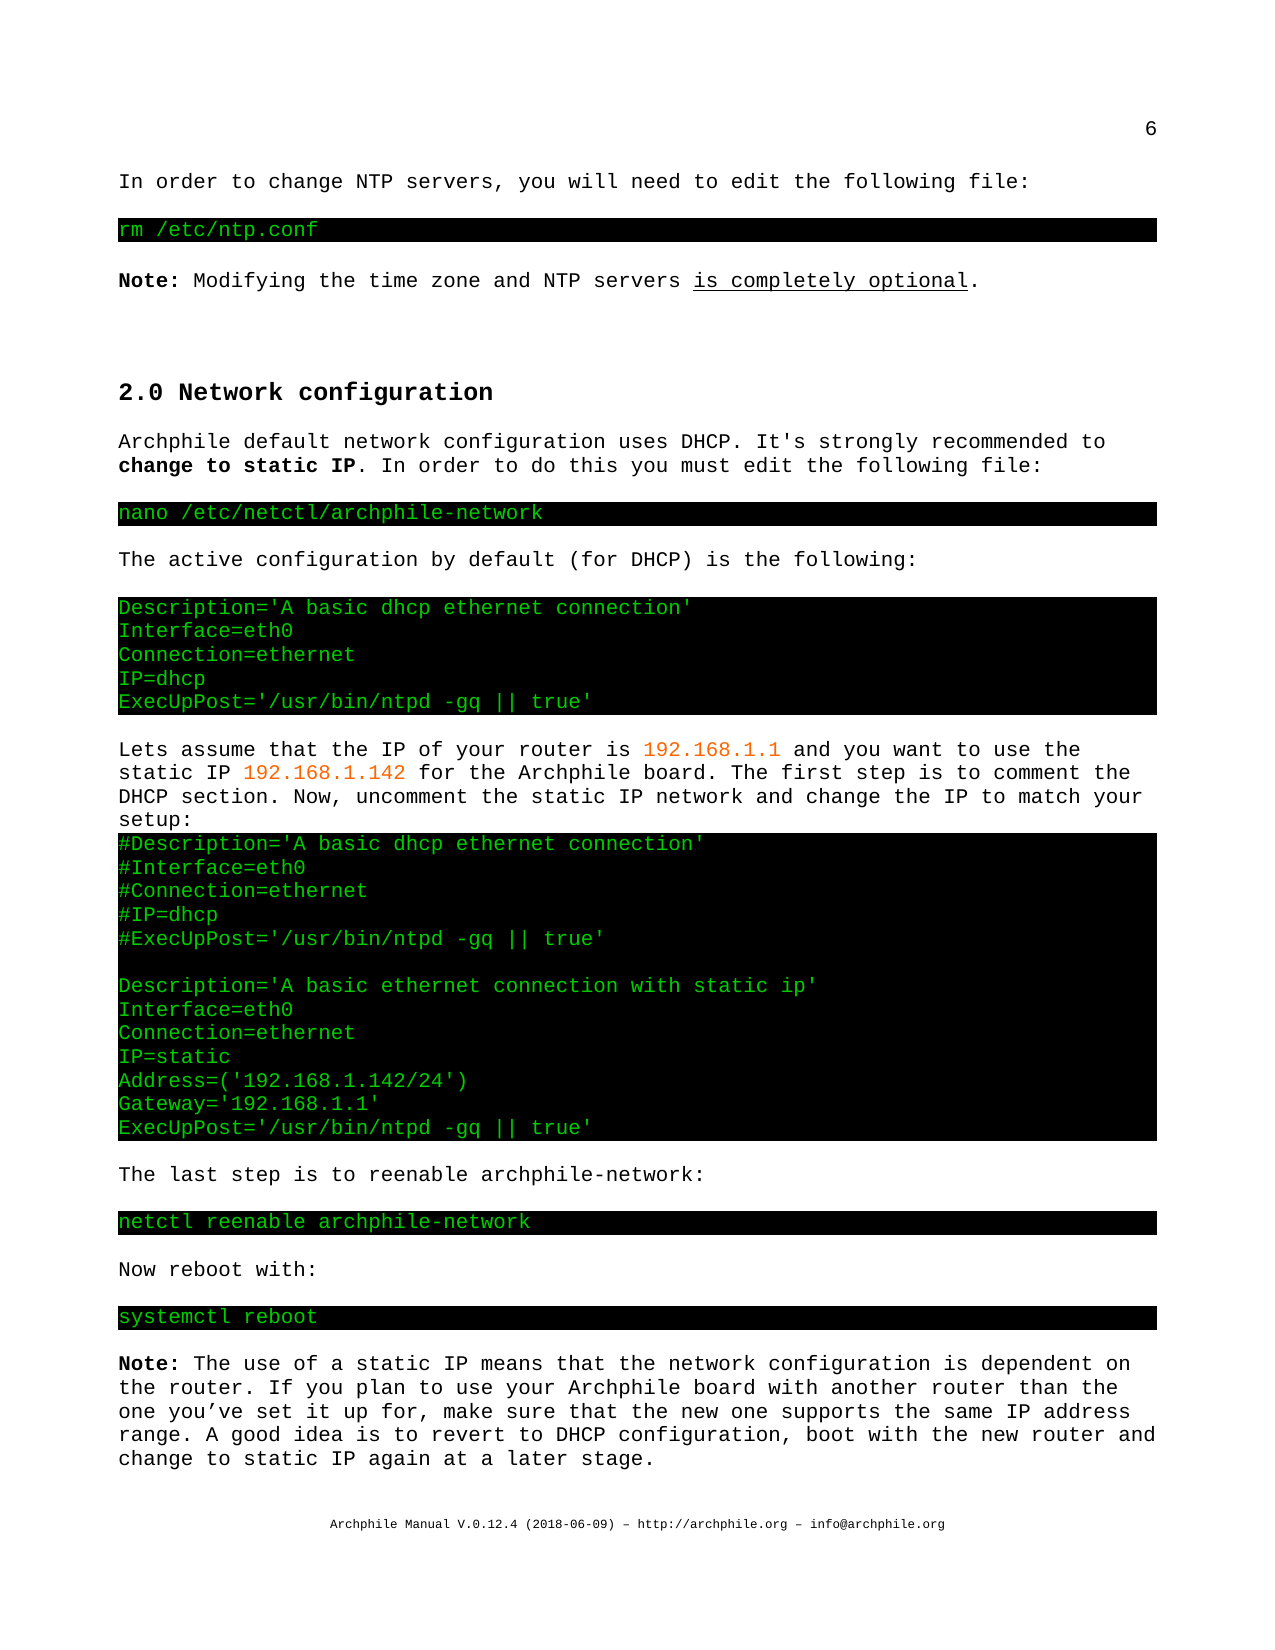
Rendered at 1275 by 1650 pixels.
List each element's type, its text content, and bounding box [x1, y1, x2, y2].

text #Connection=ethernet [118, 880, 1157, 904]
text #Interface=eth0 [118, 857, 1157, 880]
text 2.0 Network configuration [118, 379, 1157, 407]
text systemctl reboot [118, 1306, 1157, 1330]
text In order to change NTP servers, you will need to edit the following file: [118, 171, 1157, 195]
text IP=dhcp [118, 668, 1157, 691]
text Connection=ethernet [118, 1022, 1157, 1046]
text IP=static [118, 1046, 1157, 1069]
text #Description='A basic dhcp ethernet connection' [118, 833, 1157, 857]
text Archphile default network configuration uses DHCP. It's strongly recommended to change to static IP. In order to do this you must edit the following file: [118, 431, 1157, 478]
text Connection=ethernet [118, 644, 1157, 668]
text Now reboot with: [118, 1259, 1157, 1282]
text Gateway='192.168.1.1' [118, 1093, 1157, 1117]
text Description='A basic dhcp ethernet connection' [118, 597, 1157, 620]
text Address=('192.168.1.142/24') [118, 1069, 1157, 1093]
text netctl reenable archphile-network [118, 1211, 1157, 1235]
text #IP=dhcp [118, 904, 1157, 928]
text ExecUpPost='/usr/bin/ntpd -gq || true' [118, 1117, 1157, 1141]
text rm /etc/ntp.conf [118, 218, 1157, 242]
text #ExecUpPost='/usr/bin/ntpd -gq || true' [118, 928, 1157, 951]
text The last step is to reenable archphile-network: [118, 1164, 1157, 1188]
text ExecUpPost='/usr/bin/ntpd -gq || true' [118, 691, 1157, 715]
text Interface=eth0 [118, 999, 1157, 1022]
text Lets assume that the IP of your router is 192.168.1.1 and you want to use the static IP 192.168.1.142 for the Archphile board. The first step is to comment the DHCP section. Now, uncomment the static IP network and change the IP to match your setup: [118, 738, 1157, 833]
text Note: The use of a static IP means that the network configuration is dependent on the router. If you plan to use your Archphile board with another router than the one you’ve set it up for, make sure that the new one supports the same IP address range. A good idea is to revert to DHCP configuration, boot with the new router and change to static IP again at a later stage. [118, 1353, 1157, 1472]
text nano /etc/netctl/archphile-network [118, 502, 1157, 526]
text The active configuration by default (for DHCP) is the following: [118, 549, 1157, 573]
text Note: Modifying the time zone and NTP servers is completely optional. [118, 271, 1157, 294]
text Interface=eth0 [118, 620, 1157, 644]
text Description='A basic ethernet connection with static ip' [118, 975, 1157, 999]
